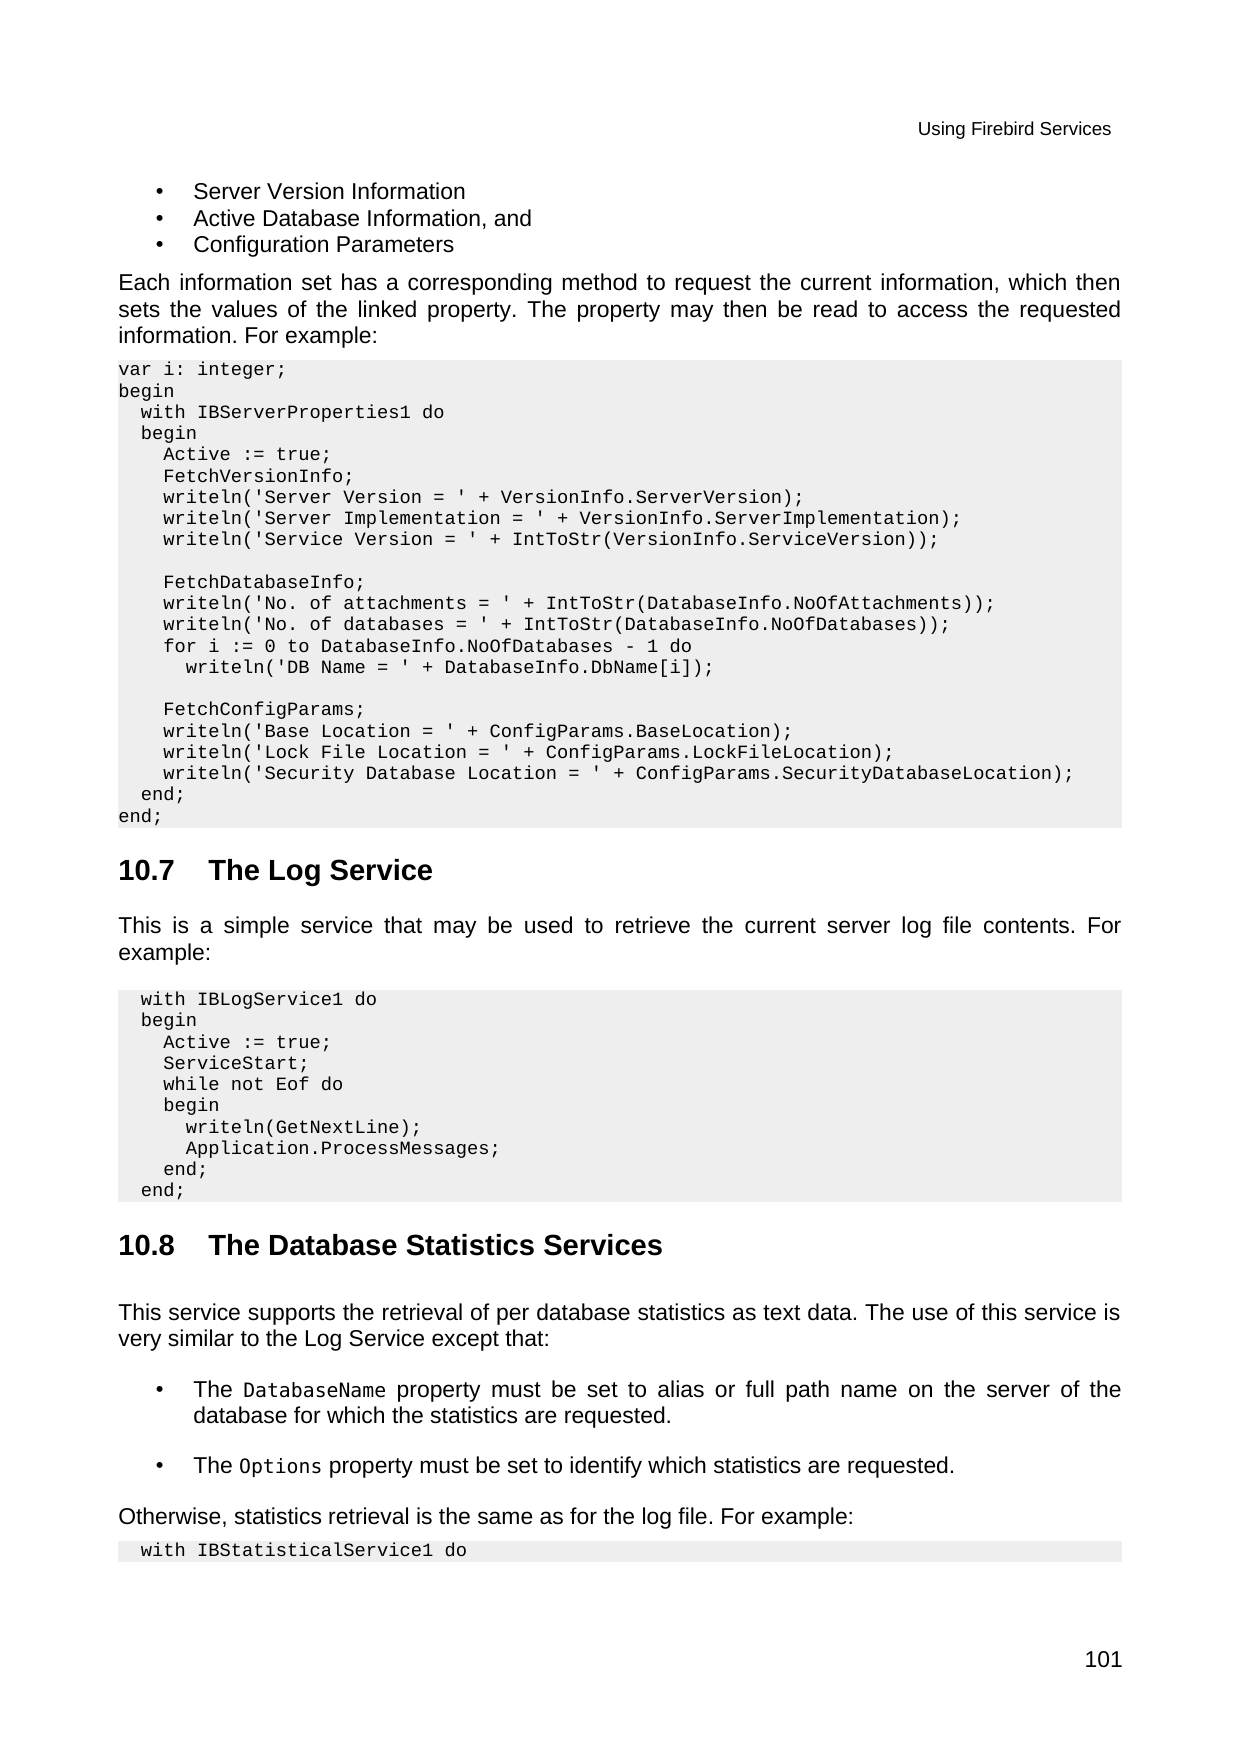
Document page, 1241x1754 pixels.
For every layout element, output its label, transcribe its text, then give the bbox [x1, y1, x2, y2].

text writeln('No. of databases = ' + IntToStr(DatabaseInfo.NoOfDatabases)); [118, 615, 1122, 636]
text writeln(GetNextLine); [118, 1117, 1122, 1139]
list Active Database Information, and [156, 204, 1122, 231]
subtitle The Database Statistics Services [118, 1228, 1122, 1262]
text end; [118, 806, 1122, 828]
text writeln('Base Location = ' + ConfigParams.BaseLocation); [118, 721, 1122, 743]
text FetchConfigParams; [118, 700, 1122, 721]
text Each information set has a corresponding method to request the current information, which then sets the values of the linked property. The property may then be read to access the requested information. For example: [118, 269, 1122, 348]
text begin [118, 1096, 1122, 1117]
list Configuration Parameters [156, 231, 1122, 257]
subtitle The Log Service [118, 853, 1122, 887]
text Application.ProcessMessages; [118, 1139, 1122, 1160]
text writeln('No. of attachments = ' + IntToStr(DatabaseInfo.NoOfAttachments)); [118, 594, 1122, 615]
text for i := 0 to DatabaseInfo.NoOfDatabases - 1 do [118, 636, 1122, 658]
text FetchDatabaseInfo; [118, 573, 1122, 594]
text end; [118, 1181, 1122, 1202]
text writeln('Server Version = ' + VersionInfo.ServerVersion); [118, 488, 1122, 509]
text with IBStatisticalService1 do [118, 1541, 1122, 1562]
text with IBLogService1 do [118, 990, 1122, 1011]
text writeln('Security Database Location = ' + ConfigParams.SecurityDatabaseLocation); [118, 764, 1122, 785]
text while not Eof do [118, 1075, 1122, 1096]
text Active := true; [118, 445, 1122, 466]
text with IBServerProperties1 do [118, 403, 1122, 424]
list Server Version Information [156, 178, 1122, 204]
text begin [118, 1011, 1122, 1032]
text FetchVersionInfo; [118, 466, 1122, 488]
text This is a simple service that may be used to retrieve the current server log file contents. For example: [118, 912, 1122, 965]
list The DatabaseName property must be set to alias or full path name on the server of the database for which the statistics are requested. [156, 1376, 1122, 1428]
text This service supports the retrieval of per database statistics as text data. The use of this service is very similar to the Log Service except that: [118, 1299, 1122, 1352]
text ServiceStart; [118, 1054, 1122, 1075]
text end; [118, 785, 1122, 806]
text writeln('Lock File Location = ' + ConfigParams.LockFileLocation); [118, 743, 1122, 764]
text writeln('Service Version = ' + IntToStr(VersionInfo.ServiceVersion)); [118, 530, 1122, 551]
list The Options property must be set to identify which statistics are requested. [156, 1452, 1122, 1479]
text begin [118, 424, 1122, 445]
text begin [118, 381, 1122, 403]
text writeln('DB Name = ' + DatabaseInfo.DbName[i]); [118, 658, 1122, 679]
text Active := true; [118, 1032, 1122, 1054]
text writeln('Server Implementation = ' + VersionInfo.ServerImplementation); [118, 509, 1122, 530]
text var i: integer; [118, 360, 1122, 381]
text Otherwise, statistics retrieval is the same as for the log file. For example: [118, 1503, 1122, 1529]
text end; [118, 1160, 1122, 1181]
